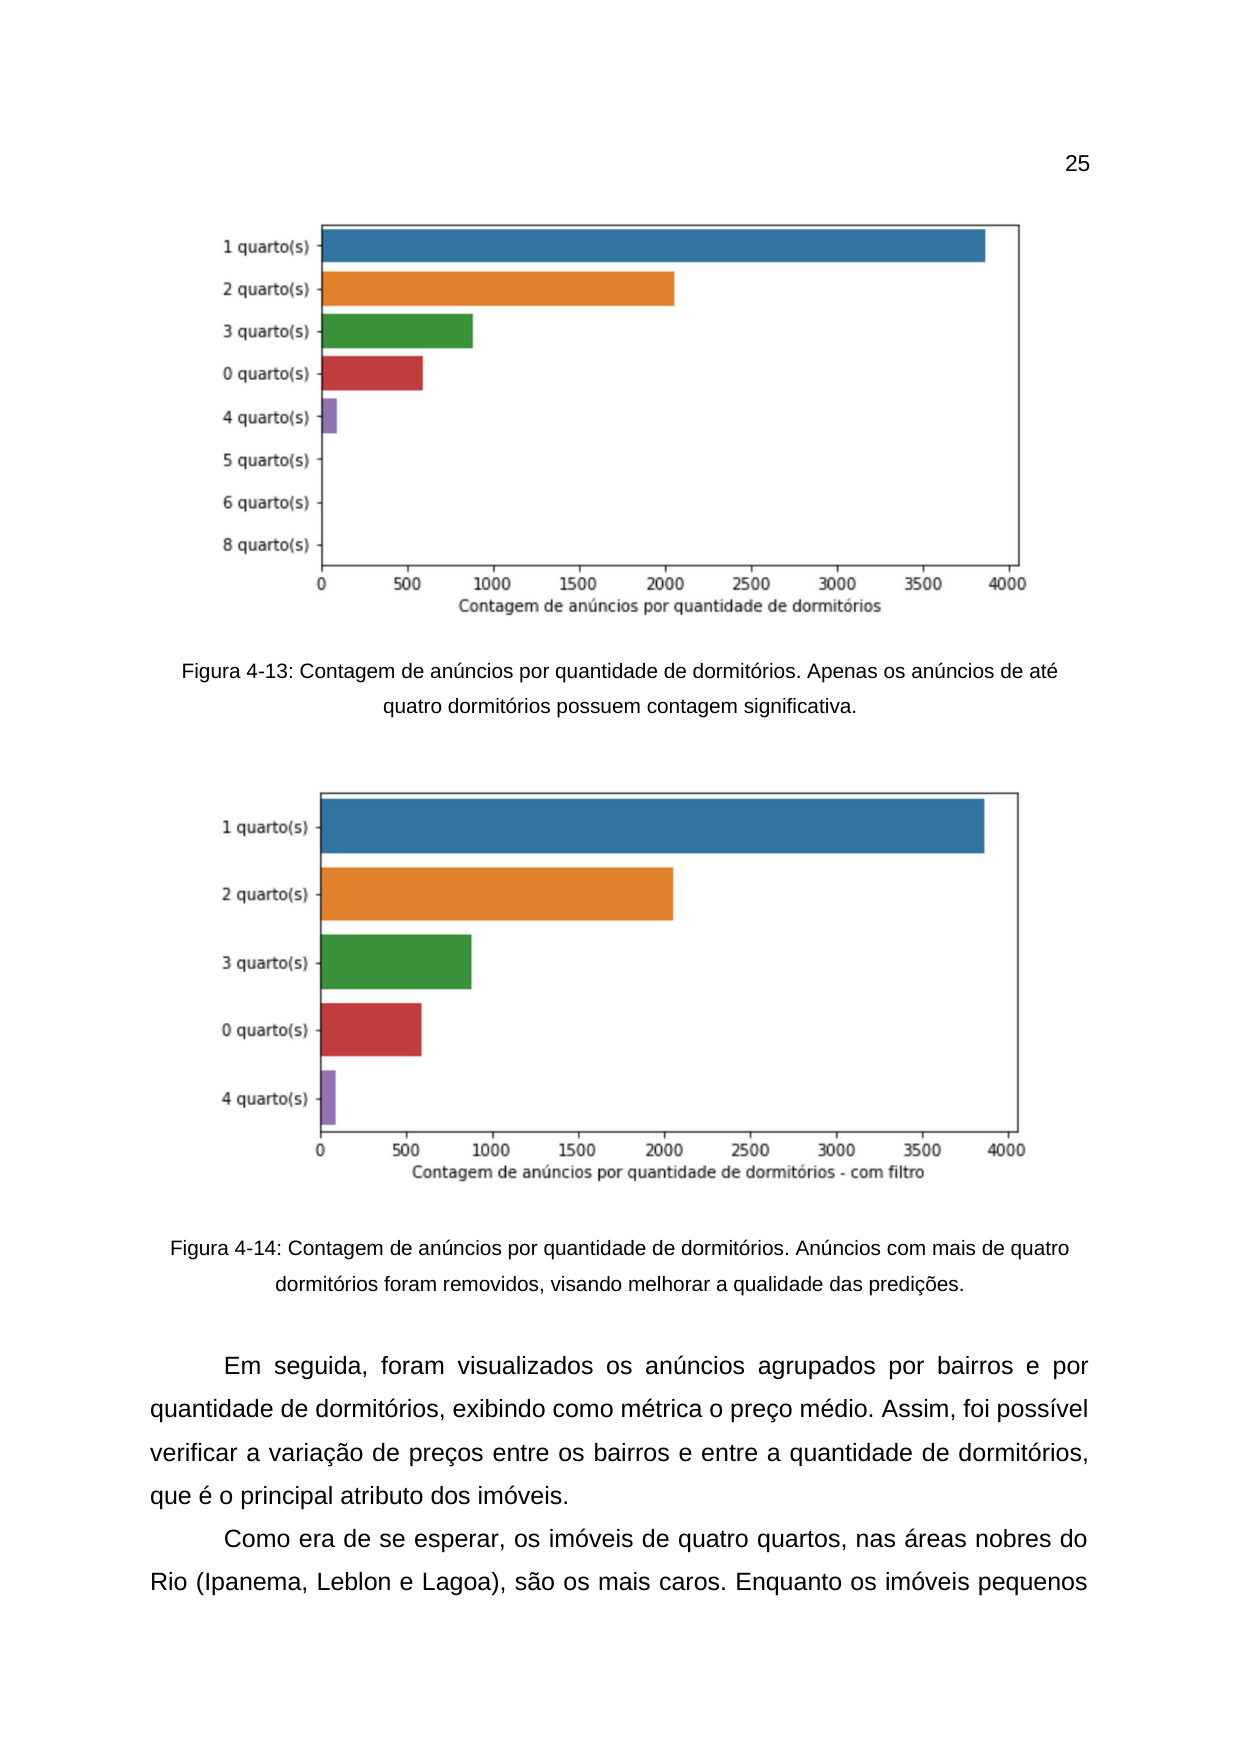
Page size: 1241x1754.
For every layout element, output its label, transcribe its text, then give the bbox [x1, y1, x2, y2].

picture [196, 773, 1044, 1210]
text Figura 4-14: Contagem de anúncios por quantidade de dormitórios. Anúncios com mais de quatro dormitórios foram removidos, visando melhorar a qualidade das predições. [150, 1210, 1090, 1296]
text Figura 4-13: Contagem de anúncios por quantidade de dormitórios. Apenas os anúncios de até quatro dormitórios possuem contagem significativa. [150, 647, 1090, 718]
picture [195, 205, 1045, 647]
text Como era de se esperar, os imóveis de quatro quartos, nas áreas nobres do Rio (Ipanema, Leblon e Lagoa), são os mais caros. Enquanto os imóveis pequenos [150, 1524, 1090, 1596]
text Em seguida, foram visualizados os anúncios agrupados por bairros e por quantidade de dormitórios, exibindo como métrica o preço médio. Assim, foi possível verificar a variação de preços entre os bairros e entre a quantidade de dormitórios, que é o principal atributo dos imóveis. [150, 1351, 1090, 1509]
